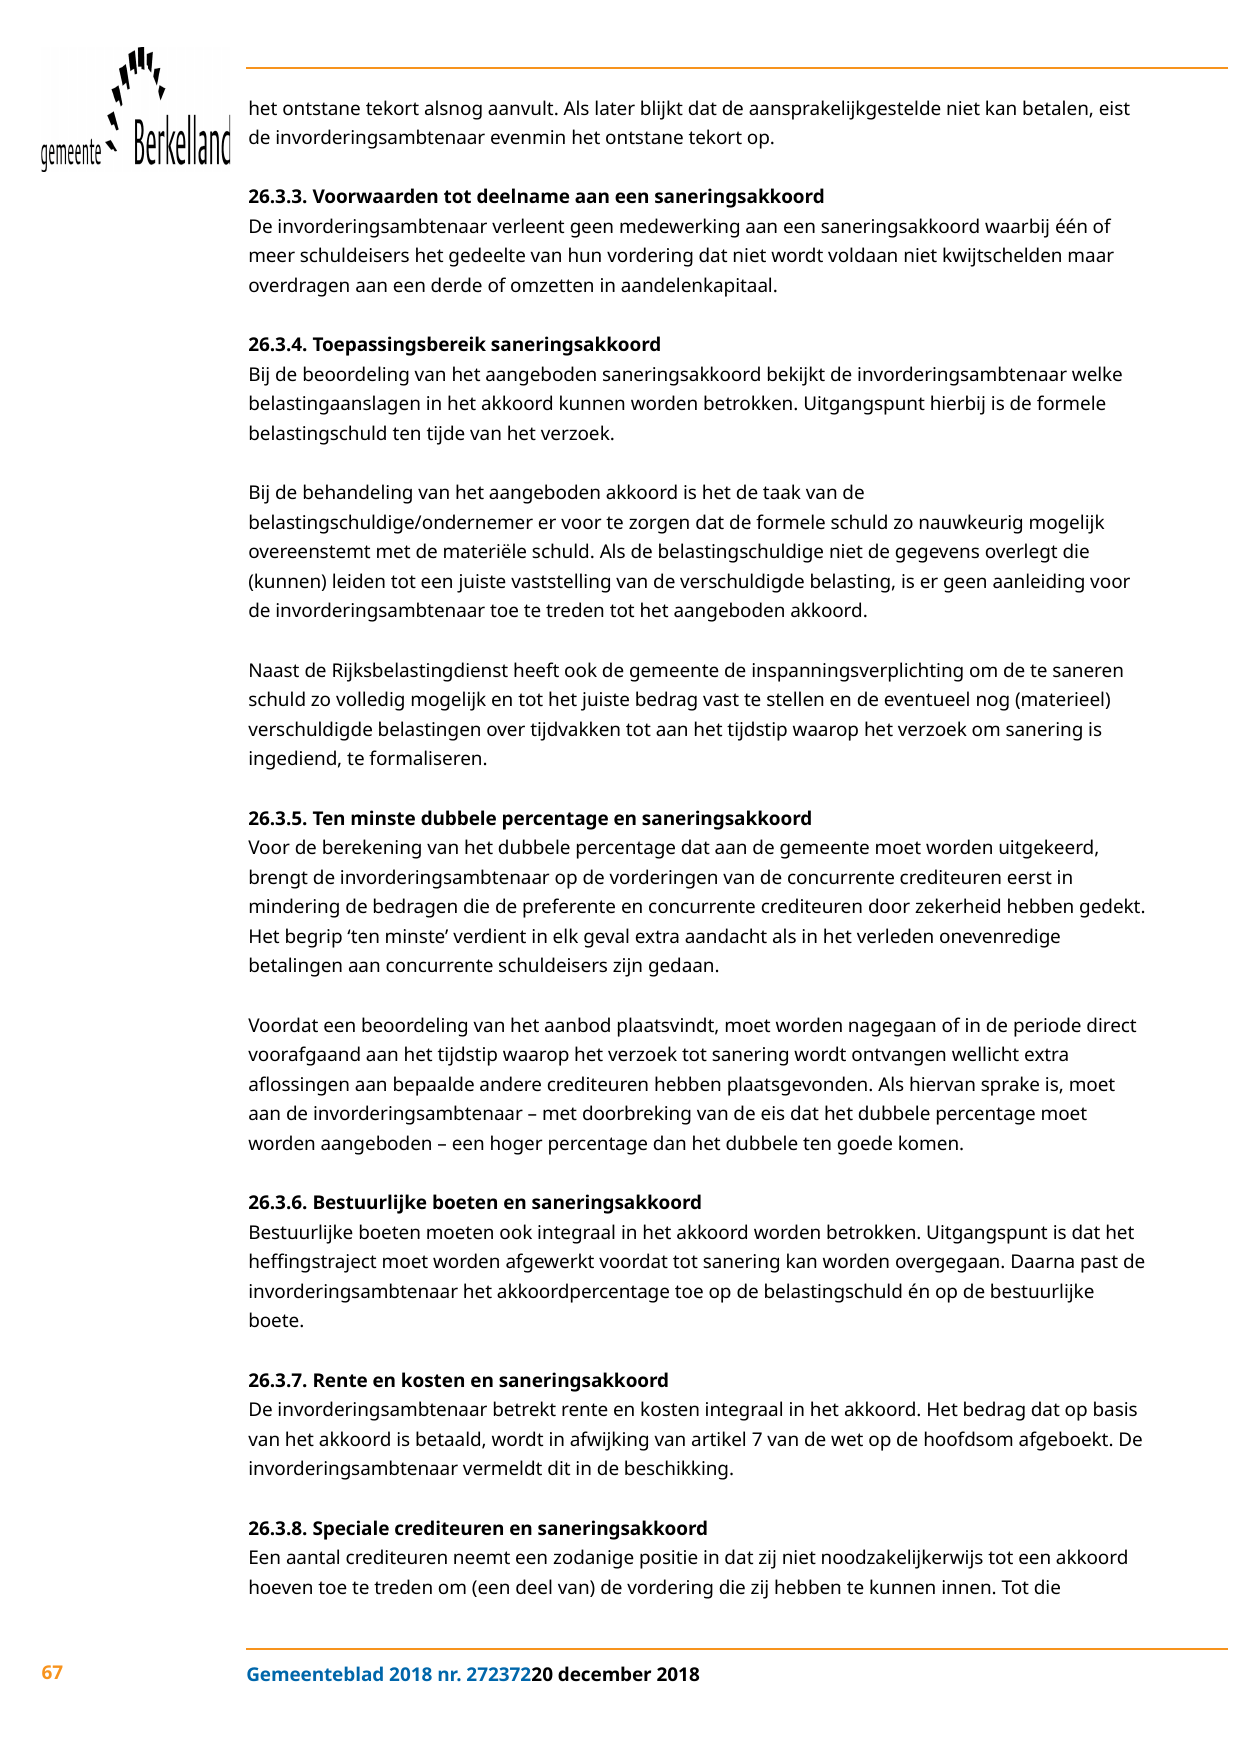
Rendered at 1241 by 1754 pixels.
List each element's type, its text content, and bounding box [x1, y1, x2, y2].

text De invorderingsambtenaar betrekt rente en kosten integraal in het akkoord. Het bedrag dat op basis van het akkoord is betaald, wordt in afwijking van artikel 7 van de wet op de hoofdsom afgeboekt. De invorderingsambtenaar vermeldt dit in de beschikking. [248, 1396, 1152, 1481]
text Bij de behandeling van het aangeboden akkoord is het de taak van de belastingschuldige/ondernemer er voor te zorgen dat de formele schuld zo nauwkeurig mogelijk overeenstemt met de materiële schuld. Als de belastingschuldige niet de gegevens overlegt die (kunnen) leiden tot een juiste vaststelling van de verschuldigde belasting, is er geen aanleiding voor de invorderingsambtenaar toe te treden tot het aangeboden akkoord. [248, 479, 1152, 623]
text het ontstane tekort alsnog aanvult. Als later blijkt dat de aansprakelijkgestelde niet kan betalen, eist de invorderingsambtenaar evenmin het ontstane tekort op. [248, 95, 1152, 150]
text 26.3.3. Voorwaarden tot deelname aan een saneringsakkoord [248, 183, 1152, 209]
text Voor de berekening van het dubbele percentage dat aan de gemeente moet worden uitgekeerd, brengt de invorderingsambtenaar op de vorderingen van de concurrente crediteuren eerst in mindering de bedragen die de preferente en concurrente crediteuren door zekerheid hebben gedekt. Het begrip ‘ten minste’ verdient in elk geval extra aandacht als in het verleden onevenredige betalingen aan concurrente schuldeisers zijn gedaan. [248, 834, 1152, 978]
text 26.3.8. Speciale crediteuren en saneringsakkoord [248, 1515, 1152, 1541]
text De invorderingsambtenaar verleent geen medewerking aan een saneringsakkoord waarbij één of meer schuldeisers het gedeelte van hun vordering dat niet wordt voldaan niet kwijtschelden maar overdragen aan een derde of omzetten in aandelenkapitaal. [248, 213, 1152, 298]
picture [41, 47, 231, 172]
text Een aantal crediteuren neemt een zodanige positie in dat zij niet noodzakelijkerwijs tot een akkoord hoeven toe te treden om (een deel van) de vordering die zij hebben te kunnen innen. Tot die [248, 1544, 1152, 1600]
text Bij de beoordeling van het aangeboden saneringsakkoord bekijkt de invorderingsambtenaar welke belastingaanslagen in het akkoord kunnen worden betrokken. Uitgangspunt hierbij is de formele belastingschuld ten tijde van het verzoek. [248, 361, 1152, 446]
text Bestuurlijke boeten moeten ook integraal in het akkoord worden betrokken. Uitgangspunt is dat het heffingstraject moet worden afgewerkt voordat tot sanering kan worden overgegaan. Daarna past de invorderingsambtenaar het akkoordpercentage toe op de belastingschuld én op de bestuurlijke boete. [248, 1219, 1152, 1333]
text Naast de Rijksbelastingdienst heeft ook de gemeente de inspanningsverplichting om de te saneren schuld zo volledig mogelijk en tot het juiste bedrag vast te stellen en de eventueel nog (materieel) verschuldigde belastingen over tijdvakken tot aan het tijdstip waarop het verzoek om sanering is ingediend, te formaliseren. [248, 657, 1152, 771]
text 26.3.5. Ten minste dubbele percentage en saneringsakkoord [248, 805, 1152, 831]
text 26.3.4. Toepassingsbereik saneringsakkoord [248, 331, 1152, 357]
text 26.3.7. Rente en kosten en saneringsakkoord [248, 1367, 1152, 1393]
text 26.3.6. Bestuurlijke boeten en saneringsakkoord [248, 1189, 1152, 1215]
text Voordat een beoordeling van het aanbod plaatsvindt, moet worden nagegaan of in de periode direct voorafgaand aan het tijdstip waarop het verzoek tot sanering wordt ontvangen wellicht extra aflossingen aan bepaalde andere crediteuren hebben plaatsgevonden. Als hiervan sprake is, moet aan de invorderingsambtenaar – met doorbreking van de eis dat het dubbele percentage moet worden aangeboden – een hoger percentage dan het dubbele ten goede komen. [248, 1012, 1152, 1156]
